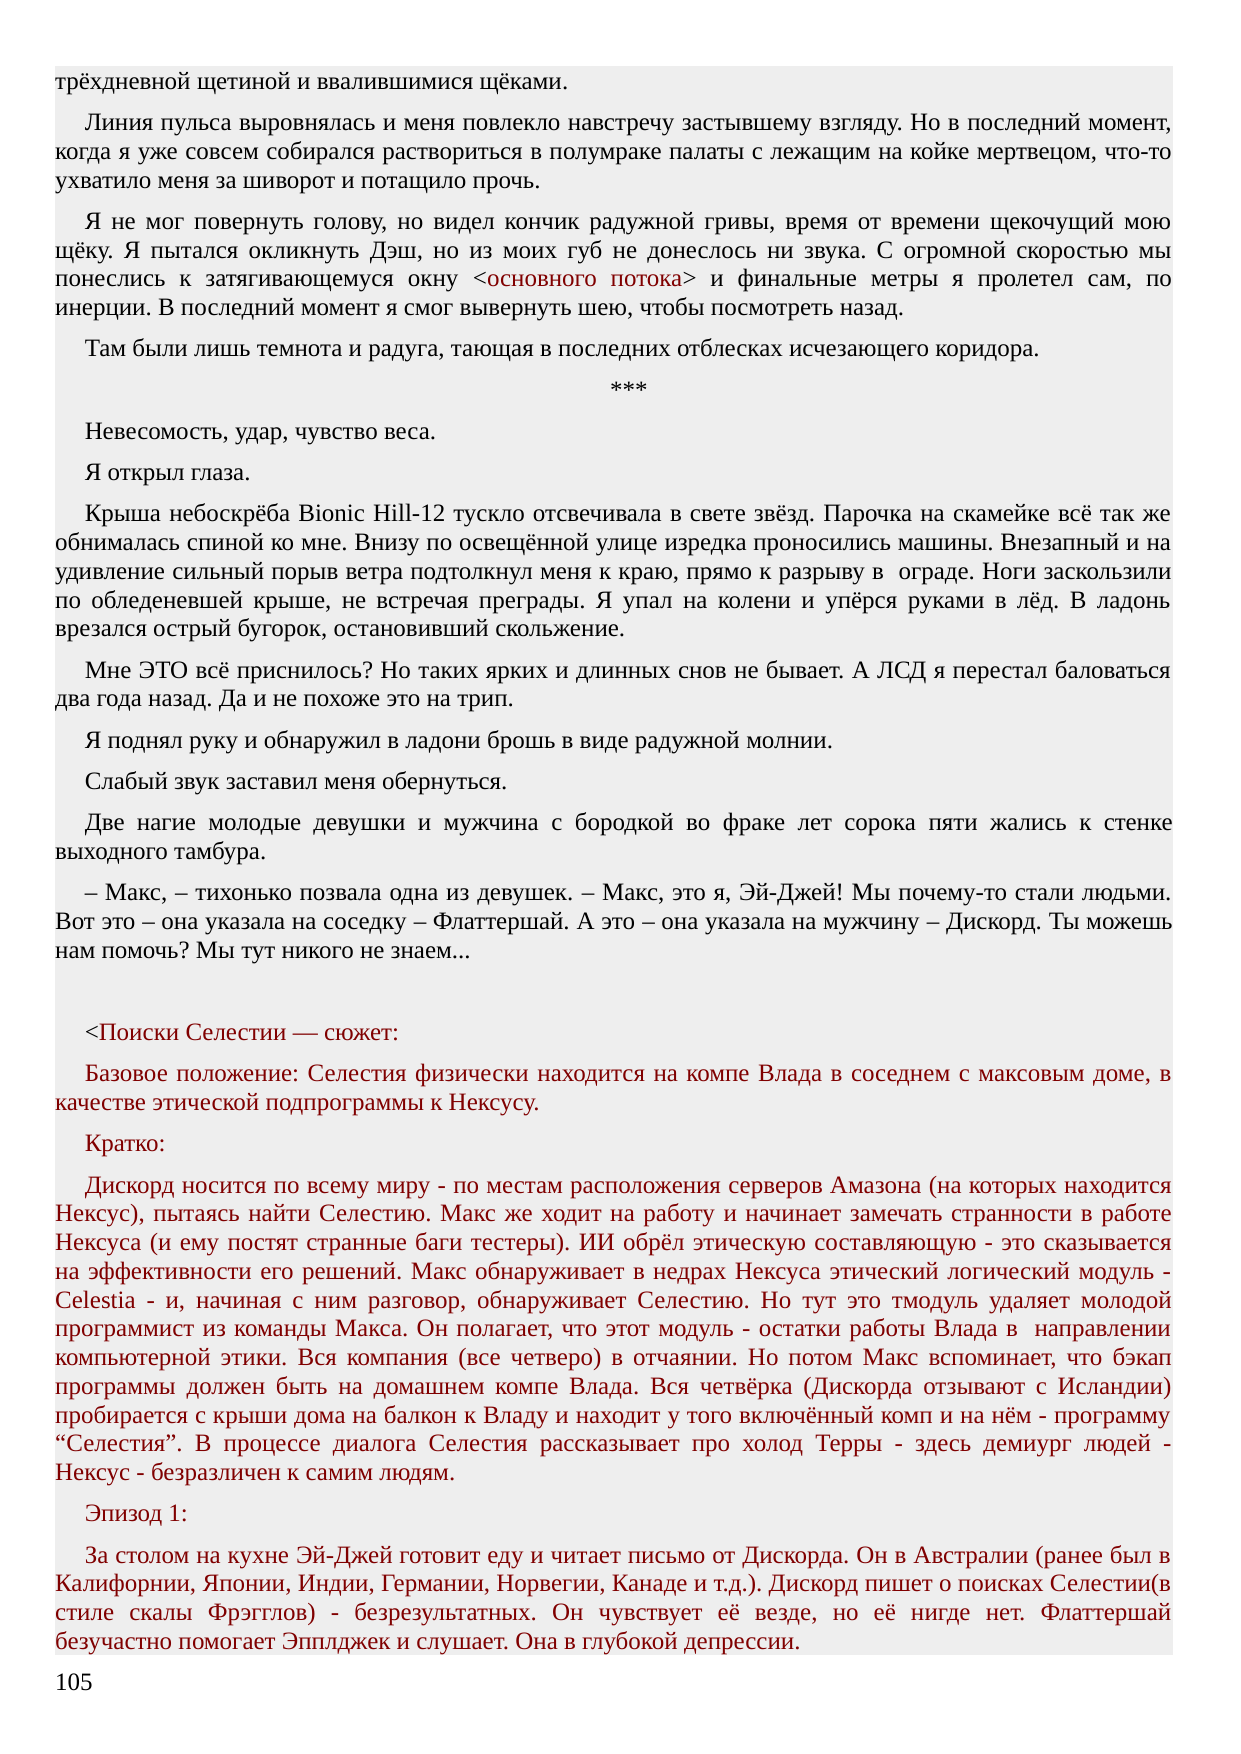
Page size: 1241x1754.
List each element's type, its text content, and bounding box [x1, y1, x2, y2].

text – Макс, – тихонько позвала одна из девушек. – Макс, это я, Эй-Джей! Мы почему-то стали людьми. Вот это – она указала на соседку – Флаттершай. А это – она указала на мужчину – Дискорд. Ты можешь нам помочь? Мы тут никого не знаем... [55, 877, 1173, 963]
text Я поднял руку и обнаружил в ладони брошь в виде радужной молнии. [55, 725, 1173, 753]
text Базовое положение: Селестия физически находится на компе Влада в соседнем с максовым доме, в качестве этической подпрограммы к Нексусу. [55, 1058, 1173, 1116]
text Кратко: [55, 1128, 1173, 1157]
text За столом на кухне Эй-Джей готовит еду и читает письмо от Дискорда. Он в Австралии (ранее был в Калифорнии, Японии, Индии, Германии, Норвегии, Канаде и т.д.). Дискорд пишет о поисках Селестии(в стиле скалы Фрэгглов) - безрезультатных. Он чувствует её везде, но её нигде нет. Флаттершай безучастно помогает Эпплджек и слушает. Она в глубокой депрессии. [55, 1540, 1173, 1655]
text Эпизод 1: [55, 1498, 1173, 1527]
text Слабый звук заставил меня обернуться. [55, 766, 1173, 795]
text трёхдневной щетиной и ввалившимися щёками. [55, 66, 1173, 95]
text Дискорд носится по всему миру - по местам расположения серверов Амазона (на которых находится Нексус), пытаясь найти Селестию. Макс же ходит на работу и начинает замечать странности в работе Нексуса (и ему постят странные баги тестеры). ИИ обрёл этическую составляющую - это сказывается на эффективности его решений. Макс обнаруживает в недрах Нексуса этический логический модуль - Celestia - и, начиная с ним разговор, обнаруживает Селестию. Но тут это тмодуль удаляет молодой программист из команды Макса. Он полагает, что этот модуль - остатки работы Влада в направлении компьютерной этики. Вся компания (все четверо) в отчаянии. Но потом Макс вспоминает, что бэкап программы должен быть на домашнем компе Влада. Вся четвёрка (Дискорда отзывают с Исландии) пробирается с крыши дома на балкон к Владу и находит у того включённый комп и на нём - программу “Селестия”. В процессе диалога Селестия рассказывает про холод Терры - здесь демиург людей - Нексус - безразличен к самим людям. [55, 1170, 1173, 1486]
text Крыша небоскрёба Bionic Hill-12 тускло отсвечивала в свете звёзд. Парочка на скамейке всё так же обнималась спиной ко мне. Внизу по освещённой улице изредка проносились машины. Внезапный и на удивление сильный порыв ветра подтолкнул меня к краю, прямо к разрыву в ограде. Ноги заскользили по обледеневшей крыше, не встречая преграды. Я упал на колени и упёрся руками в лёд. В ладонь врезался острый бугорок, остановивший скольжение. [55, 498, 1173, 642]
text <Поиски Селестии — сюжет: [55, 1017, 1173, 1046]
text Там были лишь темнота и радуга, тающая в последних отблесках исчезающего коридора. [55, 333, 1173, 362]
text Я открыл глаза. [55, 457, 1173, 486]
text *** [55, 375, 1173, 403]
text Мне ЭТО всё приснилось? Но таких ярких и длинных снов не бывает. А ЛСД я перестал баловаться два года назад. Да и не похоже это на трип. [55, 655, 1173, 712]
text Линия пульса выровнялась и меня повлекло навстречу застывшему взгляду. Но в последний момент, когда я уже совсем собирался раствориться в полумраке палаты с лежащим на койке мертвецом, что-то ухватило меня за шиворот и потащило прочь. [55, 107, 1173, 193]
text Я не мог повернуть голову, но видел кончик радужной гривы, время от времени щекочущий мою щёку. Я пытался окликнуть Дэш, но из моих губ не донеслось ни звука. С огромной скоростью мы понеслись к затягивающемуся окну <основного потока> и финальные метры я пролетел сам, по инерции. В последний момент я смог вывернуть шею, чтобы посмотреть назад. [55, 206, 1173, 321]
text Невесомость, удар, чувство веса. [55, 416, 1173, 445]
text Две нагие молодые девушки и мужчина с бородкой во фраке лет сорока пяти жались к стенке выходного тамбура. [55, 807, 1173, 865]
